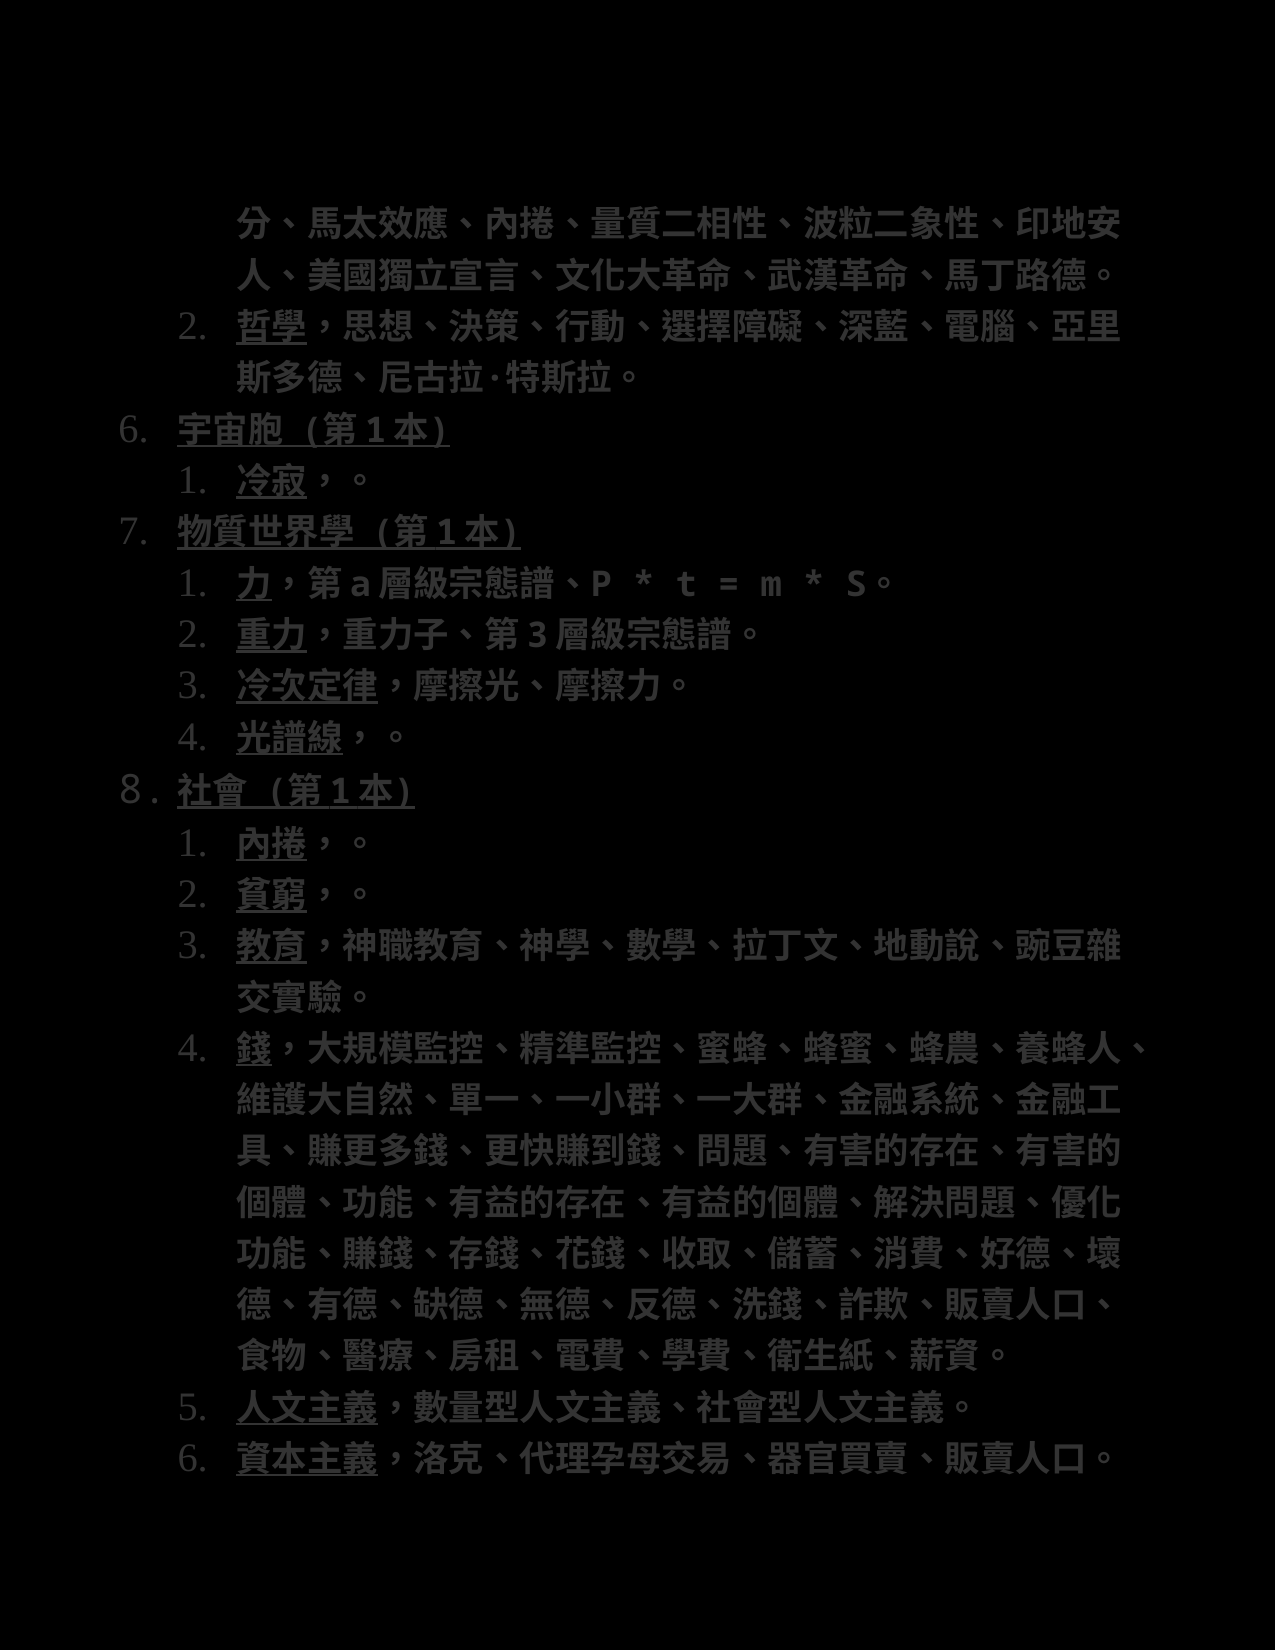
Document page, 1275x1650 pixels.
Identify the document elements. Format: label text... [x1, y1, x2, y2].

list 社會 (第1本) [118, 760, 1157, 815]
list 人文主義，數量型人文主義、社會型人文主義。 [177, 1379, 1157, 1430]
list 重力，重力子、第3層級宗態譜。 [177, 606, 1157, 658]
list 分、馬太效應、內捲、量質二相性、波粒二象性、印地安人、美國獨立宣言、文化大革命、武漢革命、馬丁路德。 [177, 196, 1157, 298]
list 冷寂，。 [177, 452, 1157, 503]
list 教育，神職教育、神學、數學、拉丁文、地動說、豌豆雜交實驗。 [177, 918, 1157, 1020]
list 物質世界學 (第1本) [118, 503, 1157, 555]
list 內捲，。 [177, 815, 1157, 866]
list 光譜線，。 [177, 709, 1157, 760]
list 錢，大規模監控、精準監控、蜜蜂、蜂蜜、蜂農、養蜂人、維護大自然、單一、一小群、一大群、金融系統、金融工具、賺更多錢、更快賺到錢、問題、有害的存在、有害的個體、功能、有益的存在、有益的個體、解決問題、優化功能、賺錢、存錢、花錢、收取、儲蓄、消費、好德、壞德、有德、缺德、無德、反德、洗錢、詐欺、販賣人口、食物、醫療、房租、電費、學費、衛生紙、薪資。 [177, 1020, 1157, 1379]
list 貧窮，。 [177, 866, 1157, 918]
list 力，第a層級宗態譜、P * t = m * S。 [177, 555, 1157, 606]
list 哲學，思想、決策、行動、選擇障礙、深藍、電腦、亞里斯多德、尼古拉·特斯拉。 [177, 298, 1157, 401]
list 宇宙胞 (第1本) [118, 401, 1157, 452]
list 冷次定律，摩擦光、摩擦力。 [177, 658, 1157, 709]
list 資本主義，洛克、代理孕母交易、器官買賣、販賣人口。 [177, 1430, 1157, 1481]
